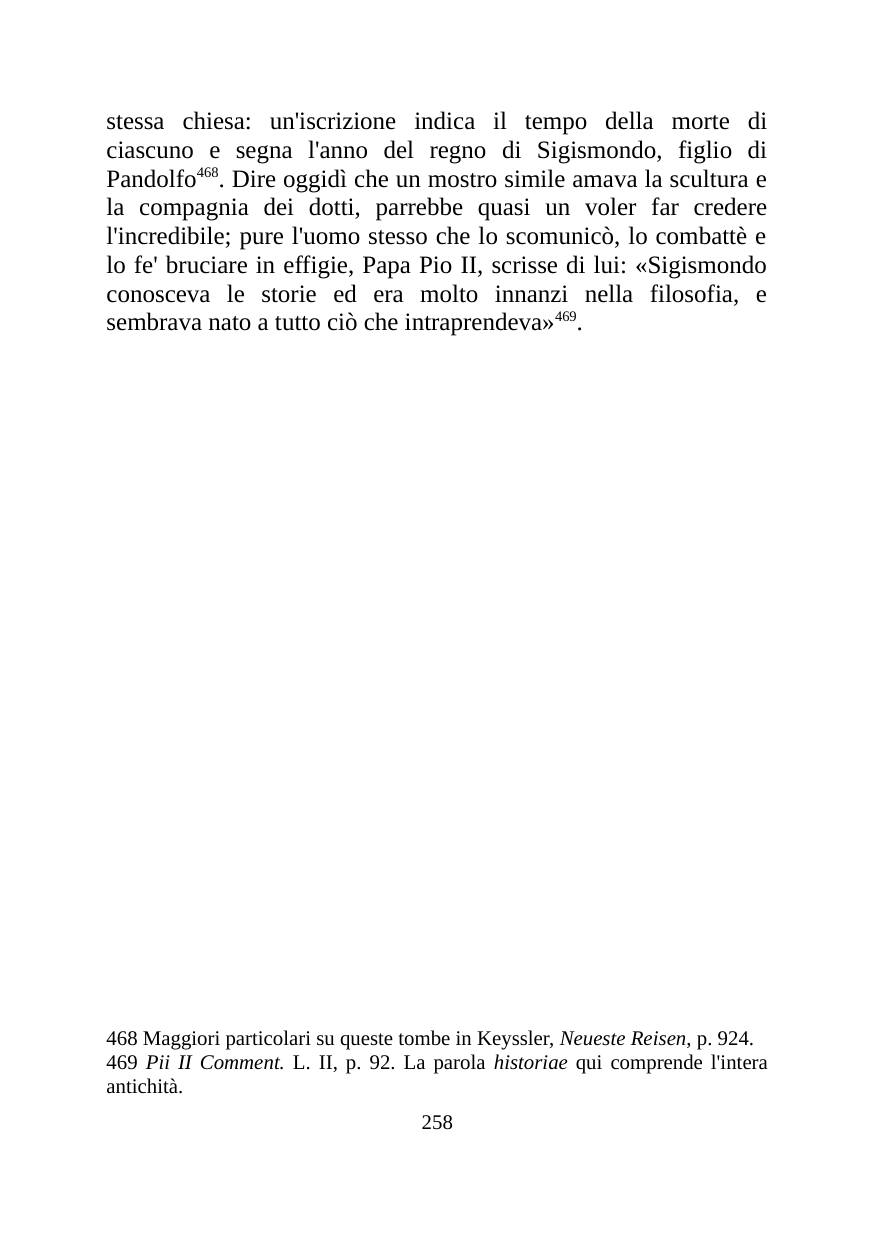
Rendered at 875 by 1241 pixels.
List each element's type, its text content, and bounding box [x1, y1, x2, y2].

text Maggiori particolari su queste tombe in Keyssler, Neueste Reisen, p. 924. [106, 1026, 768, 1050]
text stessa chiesa: un'iscrizione indica il tempo della morte di ciascuno e segna l'anno del regno di Sigismondo, figlio di Pandolfo. Dire oggidì che un mostro simile amava la scultura e la compagnia dei dotti, parrebbe quasi un voler far credere l'incredibile; pure l'uomo stesso che lo scomunicò, lo combattè e lo fe' bruciare in effigie, Papa Pio II, scrisse di lui: «Sigismondo conosceva le storie ed era molto innanzi nella filosofia, e sembrava nato a tutto ciò che intraprendeva». [106, 106, 768, 336]
text Pii II Comment. L. II, p. 92. La parola historiae qui comprende l'intera antichità. [106, 1050, 768, 1098]
